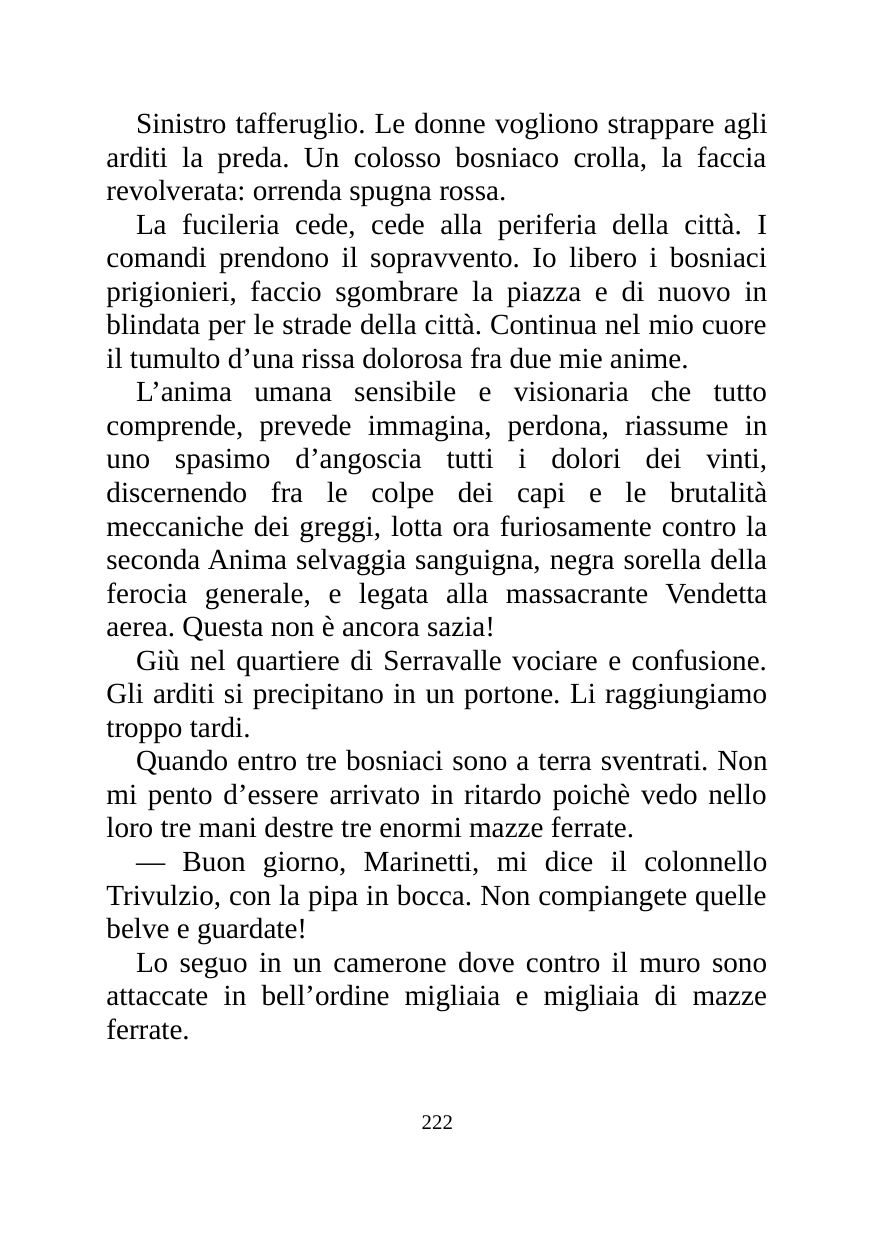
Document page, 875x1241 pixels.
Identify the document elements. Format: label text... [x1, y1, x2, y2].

text Lo seguo in un camerone dove contro il muro sono attaccate in bell’ordine migliaia e migliaia di mazze ferrate. [106, 945, 768, 1045]
text Quando entro tre bosniaci sono a terra sventrati. Non mi pento d’essere arrivato in ritardo poichè vedo nello loro tre mani destre tre enormi mazze ferrate. [106, 743, 768, 844]
text Sinistro tafferuglio. Le donne vogliono strappare agli arditi la preda. Un colosso bosniaco crolla, la faccia revolverata: orrenda spugna rossa. [106, 106, 768, 207]
text — Buon giorno, Marinetti, mi dice il colonnello Trivulzio, con la pipa in bocca. Non compiangete quelle belve e guardate! [106, 844, 768, 945]
text La fucileria cede, cede alla periferia della città. I comandi prendono il sopravvento. Io libero i bosniaci prigionieri, faccio sgombrare la piazza e di nuovo in blindata per le strade della città. Continua nel mio cuore il tumulto d’una rissa dolorosa fra due mie anime. [106, 207, 768, 374]
text Giù nel quartiere di Serravalle vociare e confusione. Gli arditi si precipitano in un portone. Li raggiungiamo troppo tardi. [106, 643, 768, 743]
text L’anima umana sensibile e visionaria che tutto comprende, prevede immagina, perdona, riassume in uno spasimo d’angoscia tutti i dolori dei vinti, discernendo fra le colpe dei capi e le brutalità meccaniche dei greggi, lotta ora furiosamente contro la seconda Anima selvaggia sanguigna, negra sorella della ferocia generale, e legata alla massacrante Vendetta aerea. Questa non è ancora sazia! [106, 374, 768, 643]
